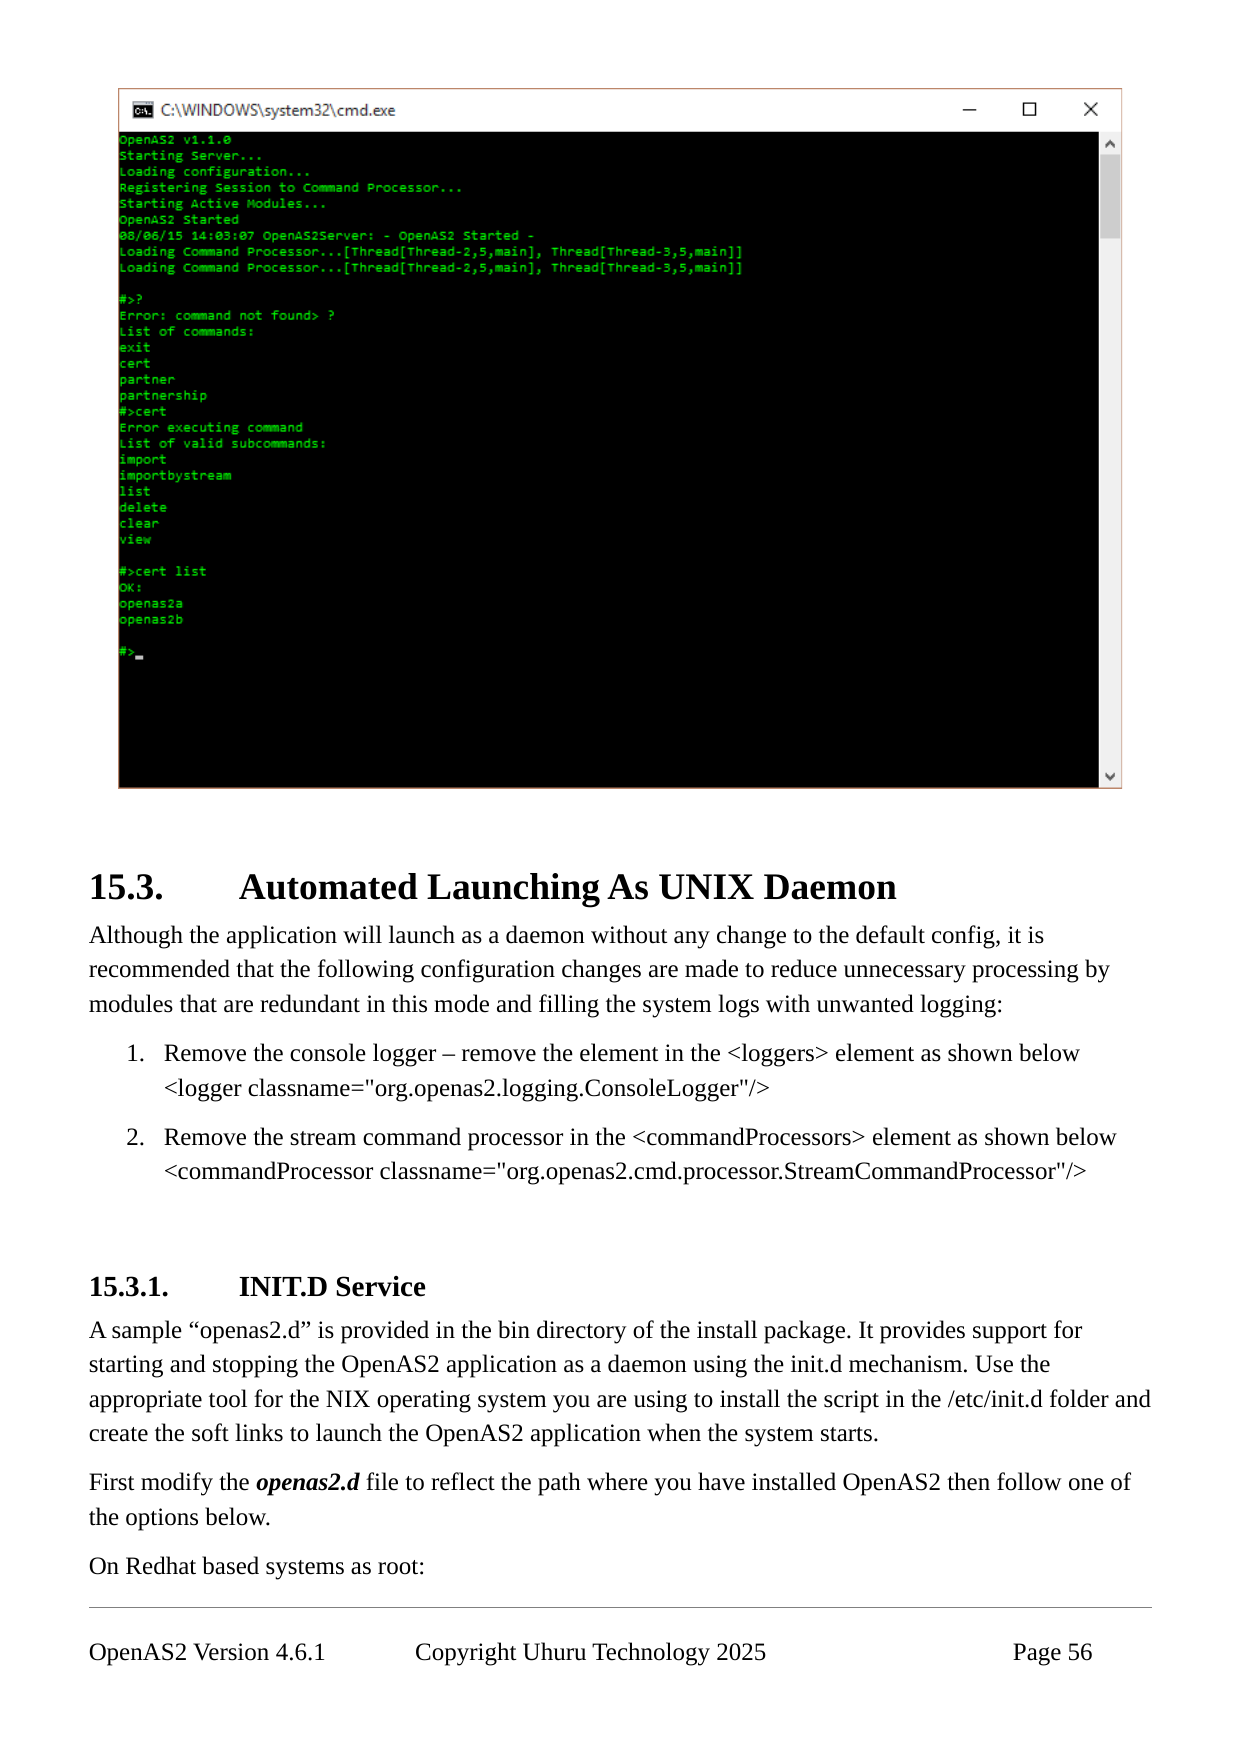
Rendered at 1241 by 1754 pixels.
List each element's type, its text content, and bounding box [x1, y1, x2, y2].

picture [118, 88, 1123, 789]
subtitle INIT.D Service [88, 1269, 1152, 1302]
text First modify the openas2.d file to reflect the path where you have installed OpenAS2 then follow one of the options below. [88, 1467, 1152, 1531]
subtitle Automated Launching As UNIX Daemon [88, 864, 1152, 908]
text On Redhat based systems as root: [88, 1551, 1152, 1580]
text A sample “openas2.d” is provided in the bin directory of the install package. It provides support for starting and stopping the OpenAS2 application as a daemon using the init.d mechanism. Use the appropriate tool for the NIX operating system you are using to install the script in the /etc/init.d folder and create the soft links to launch the OpenAS2 application when the system starts. [88, 1315, 1152, 1447]
list Remove the console logger – remove the element in the <loggers> element as shown below <logger classname="org.openas2.logging.ConsoleLogger"/> [126, 1038, 1152, 1101]
text Although the application will launch as a daemon without any change to the default config, it is recommended that the following configuration changes are made to reduce unnecessary processing by modules that are redundant in this mode and filling the system logs with unwanted logging: [88, 920, 1152, 1018]
list Remove the stream command processor in the <commandProcessors> element as shown below <commandProcessor classname="org.openas2.cmd.processor.StreamCommandProcessor"/> [126, 1122, 1152, 1185]
